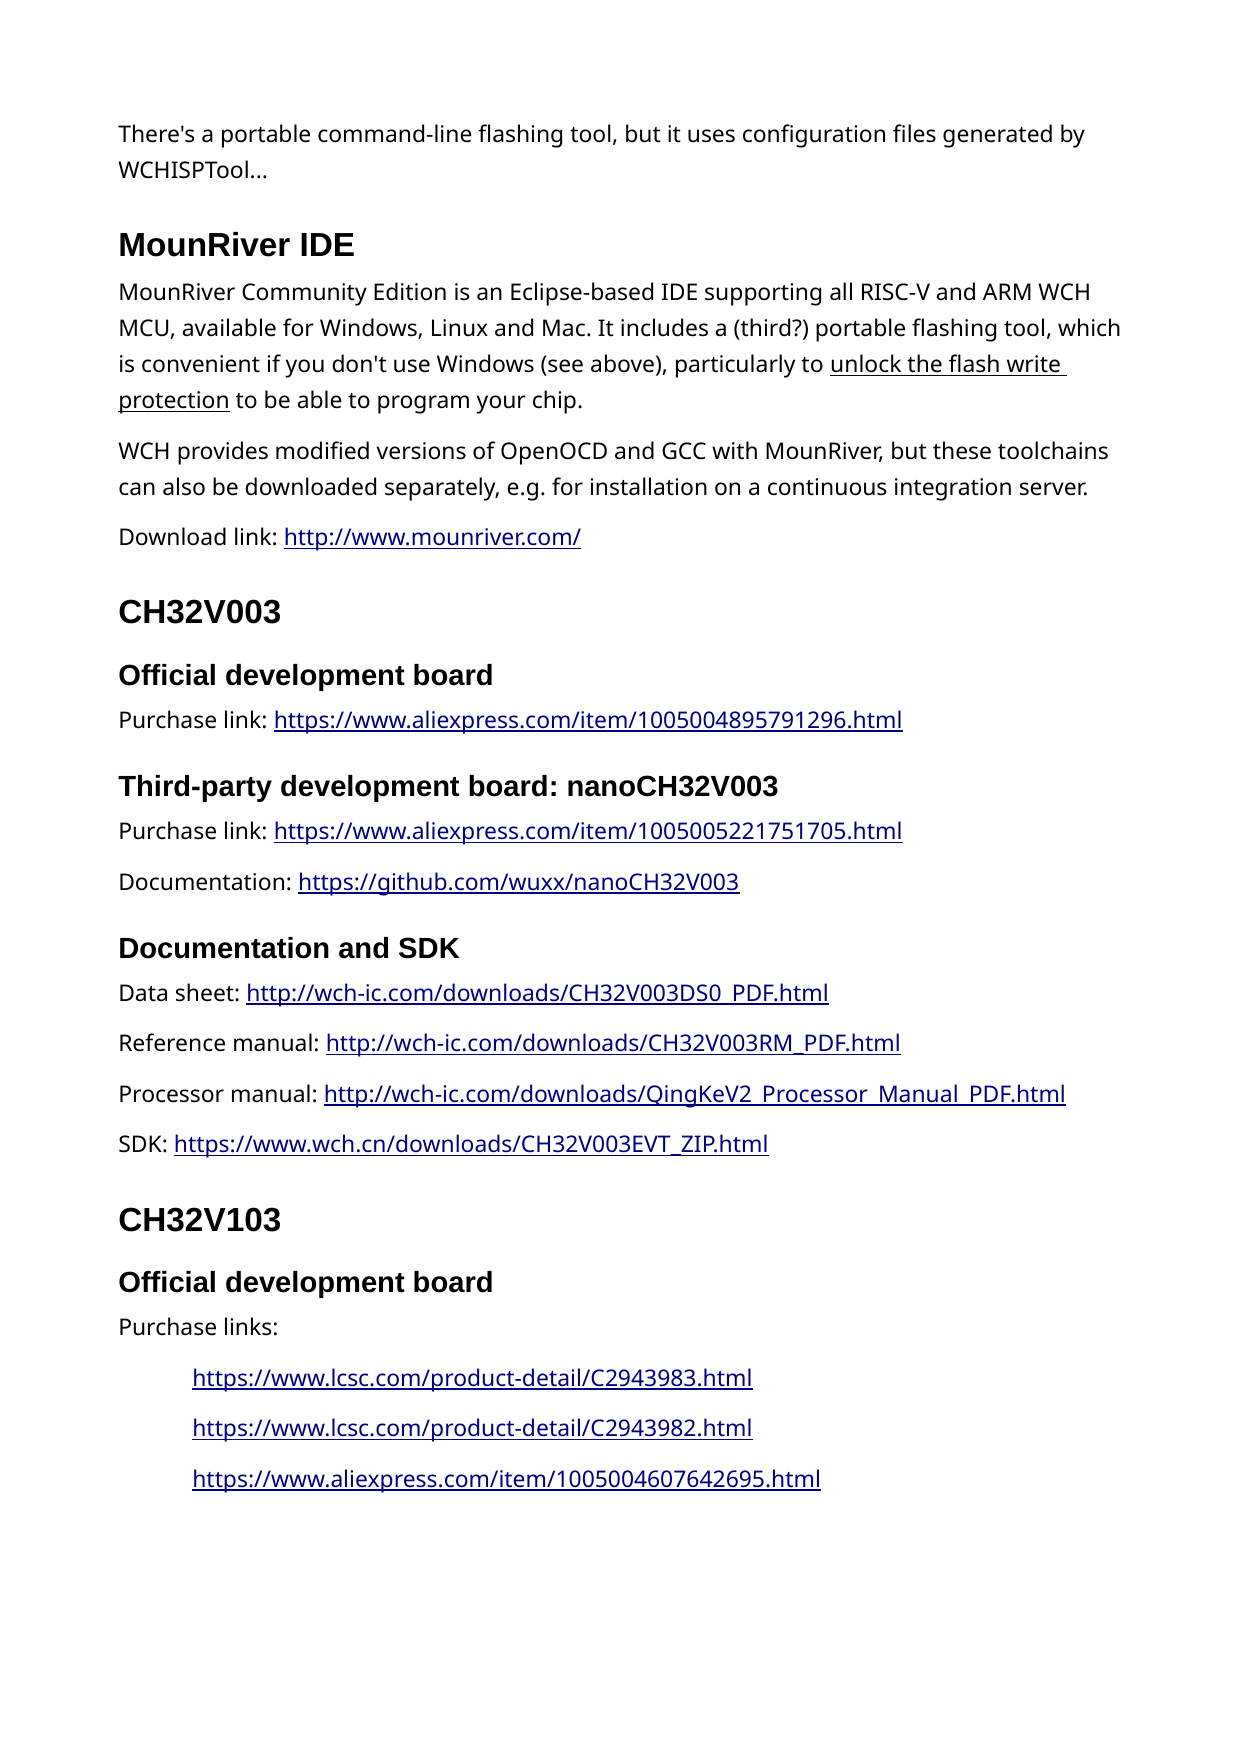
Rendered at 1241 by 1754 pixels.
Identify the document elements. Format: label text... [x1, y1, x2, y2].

subtitle CH32V103 [118, 1200, 1122, 1238]
text There's a portable command-line flashing tool, but it uses configuration files generated by WCHISPTool... [118, 118, 1122, 185]
subtitle Official development board [118, 658, 1122, 692]
text MounRiver Community Edition is an Eclipse-based IDE supporting all RISC-V and ARM WCH MCU, available for Windows, Linux and Mac. It includes a (third?) portable flashing tool, which is convenient if you don't use Windows (see above), particularly to unlock the flash write protection to be able to program your chip. [118, 276, 1122, 415]
text Purchase links: [118, 1311, 1122, 1343]
text Purchase link: https://www.aliexpress.com/item/1005005221751705.html [118, 815, 1122, 846]
text Reference manual: http://wch-ic.com/downloads/CH32V003RM_PDF.html [118, 1027, 1122, 1059]
text Processor manual: http://wch-ic.com/downloads/QingKeV2_Processor_Manual_PDF.html [118, 1078, 1122, 1109]
subtitle Documentation and SDK [118, 931, 1122, 964]
subtitle Third-party development board: nanoCH32V003 [118, 769, 1122, 803]
text Documentation: https://github.com/wuxx/nanoCH32V003 [118, 866, 1122, 897]
text https://www.aliexpress.com/item/1005004607642695.html [192, 1463, 1122, 1494]
subtitle CH32V003 [118, 592, 1122, 631]
subtitle MounRiver IDE [118, 225, 1122, 264]
subtitle Official development board [118, 1265, 1122, 1299]
text Purchase link: https://www.aliexpress.com/item/1005004895791296.html [118, 704, 1122, 735]
text SDK: https://www.wch.cn/downloads/CH32V003EVT_ZIP.html [118, 1128, 1122, 1160]
text WCH provides modified versions of OpenOCD and GCC with MounRiver, but these toolchains can also be downloaded separately, e.g. for installation on a continuous integration server. [118, 435, 1122, 502]
text https://www.lcsc.com/product-detail/C2943982.html [192, 1412, 1122, 1444]
text https://www.lcsc.com/product-detail/C2943983.html [192, 1362, 1122, 1393]
text Download link: http://www.mounriver.com/ [118, 521, 1122, 552]
text Data sheet: http://wch-ic.com/downloads/CH32V003DS0_PDF.html [118, 977, 1122, 1008]
